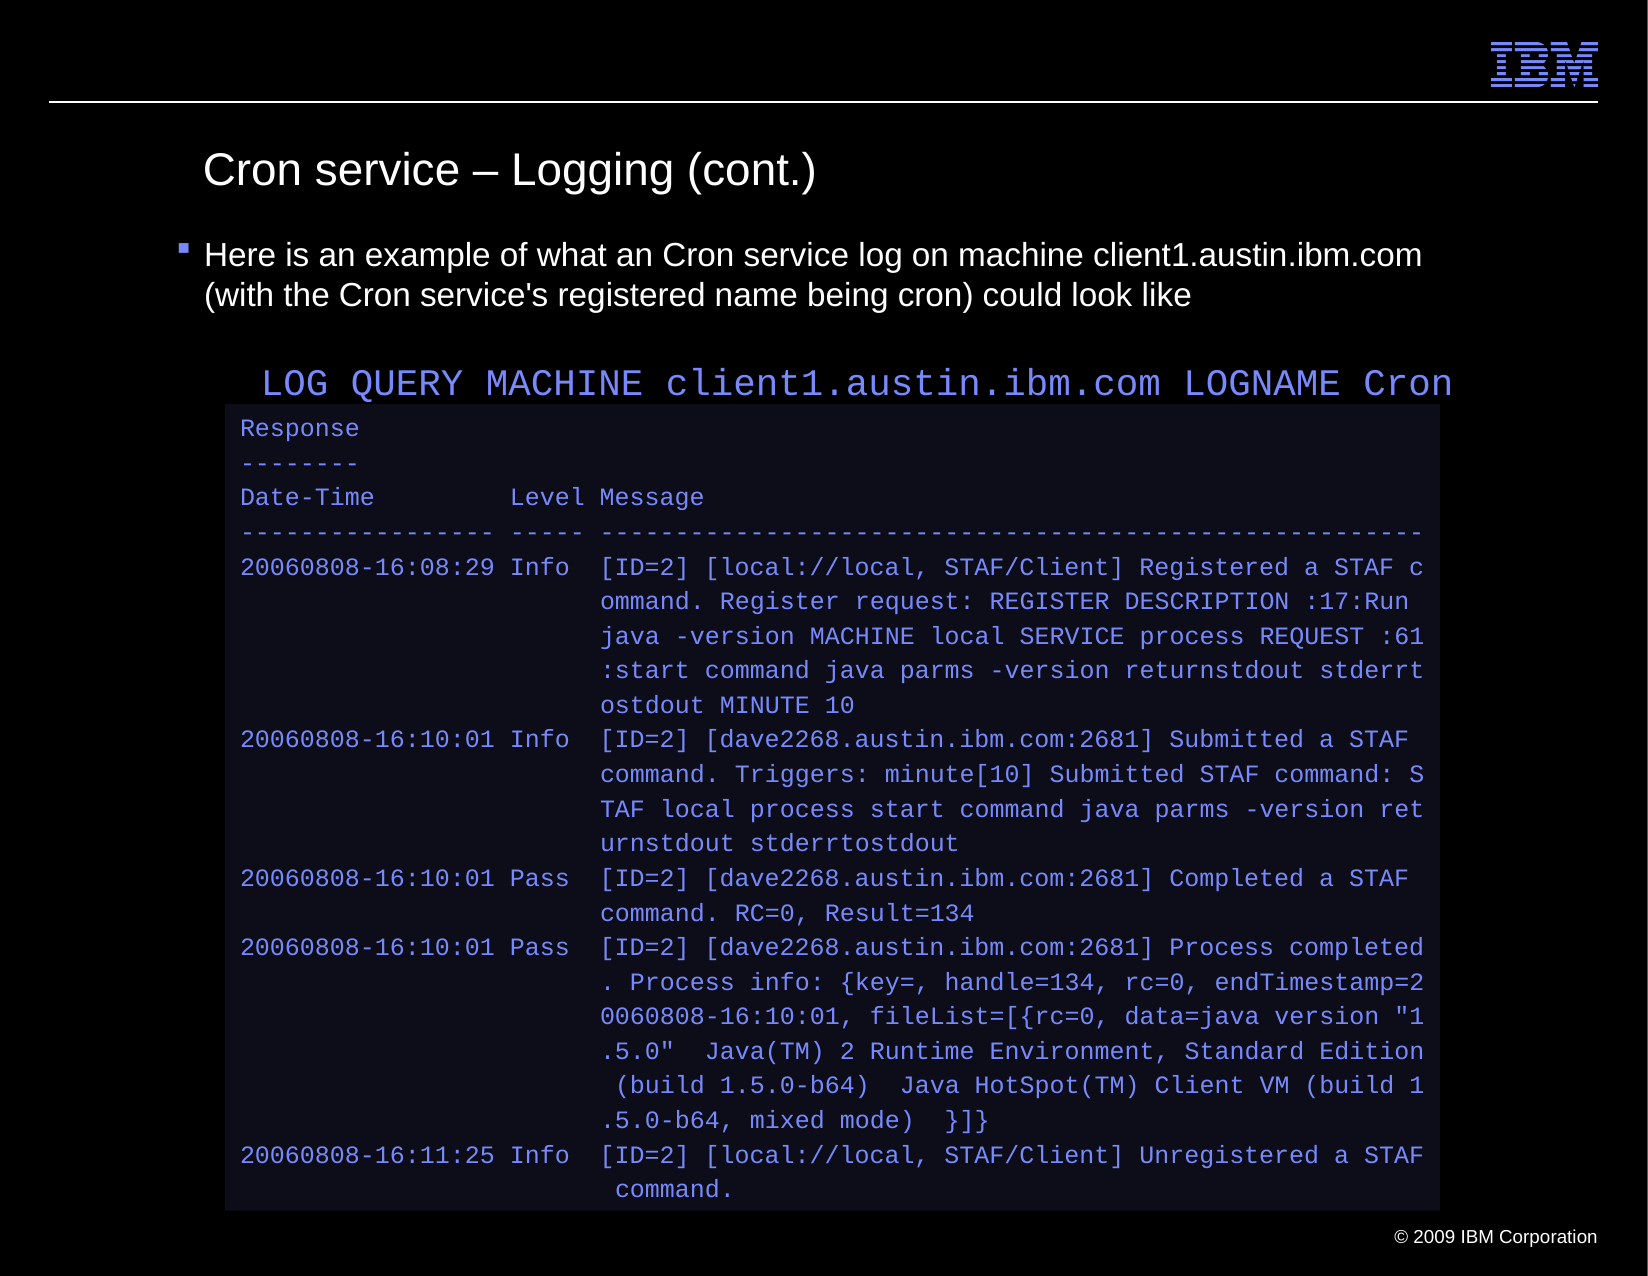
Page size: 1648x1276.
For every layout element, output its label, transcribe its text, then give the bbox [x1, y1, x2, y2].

title Cron service – Logging (cont.) [186, 137, 1648, 231]
picture [1491, 42, 1598, 87]
text_box Here is an example of what an Cron service log on machine client1.austin.ibm.com (with the Cron service's registered name being cron) could look like [161, 225, 1587, 321]
text_box LOG QUERY MACHINE client1.austin.ibm.com LOGNAME Cron [246, 350, 1469, 411]
text_box Response -------- Date-Time Level Message ----------------- ----- ------------------------------------------------------- 20060808-16:08:29 Info [ID=2] [local://local, STAF/Client] Registered a STAF c ommand. Register request: REGISTER DESCRIPTION :17:Run java -version MACHINE local SERVICE process REQUEST :61 :start command java parms -version returnstdout stderrt ostdout MINUTE 10 20060808-16:10:01 Info [ID=2] [dave2268.austin.ibm.com:2681] Submitted a STAF command. Triggers: minute[10] Submitted STAF command: S TAF local process start command java parms -version ret urnstdout stderrtostdout 20060808-16:10:01 Pass [ID=2] [dave2268.austin.ibm.com:2681] Completed a STAF command. RC=0, Result=134 20060808-16:10:01 Pass [ID=2] [dave2268.austin.ibm.com:2681] Process completed . Process info: {key=, handle=134, rc=0, endTimestamp=2 0060808-16:10:01, fileList=[{rc=0, data=java version "1 .5.0" Java(TM) 2 Runtime Environment, Standard Edition (build 1.5.0-b64) Java HotSpot(TM) Client VM (build 1 .5.0-b64, mixed mode) }]} 20060808-16:11:25 Info [ID=2] [local://local, STAF/Client] Unregistered a STAF command. [225, 403, 1440, 1211]
